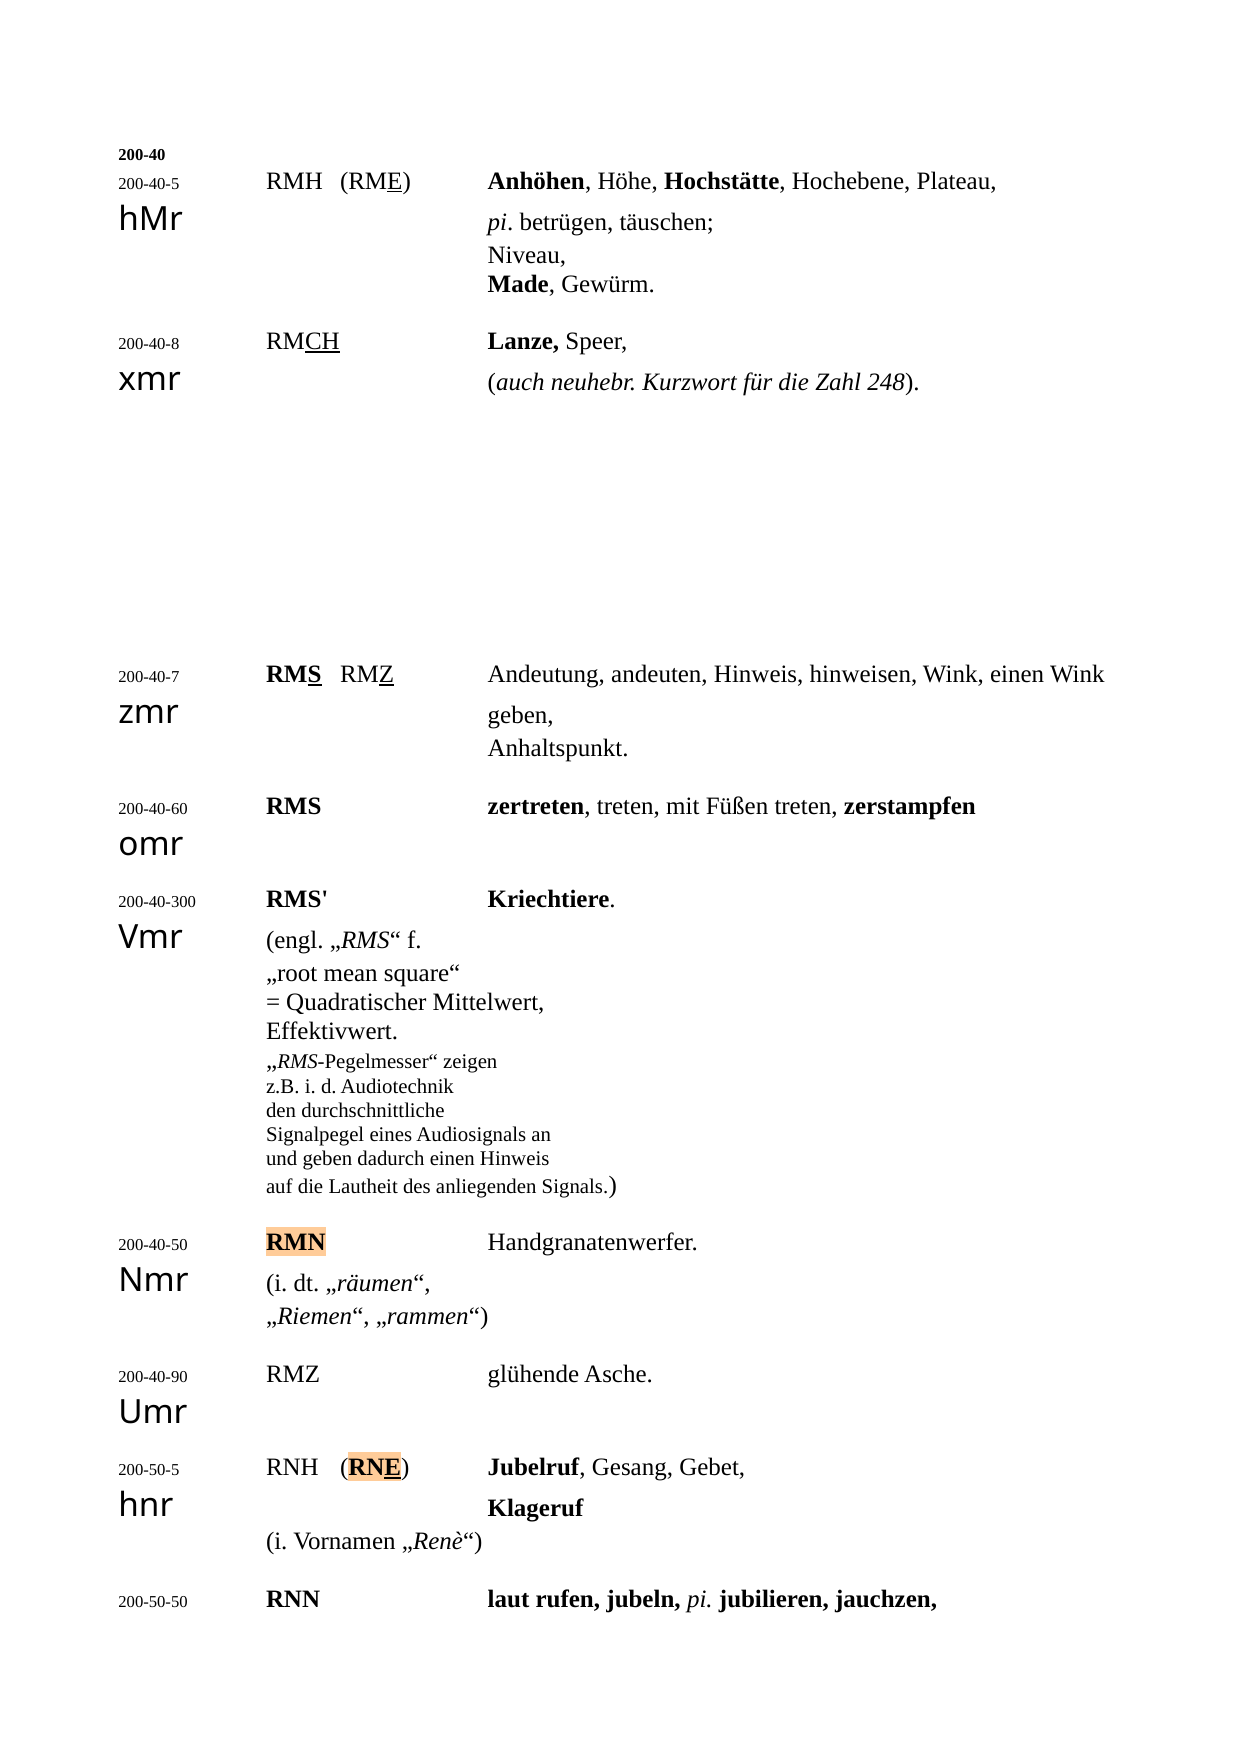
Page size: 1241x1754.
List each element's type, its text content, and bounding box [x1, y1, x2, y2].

text 200-40 [118, 137, 1122, 166]
text 200-50-50 RNN laut rufen, jubeln, pi. jubilieren, jauchzen, [118, 1584, 1122, 1613]
text 200-40-7 RMS RMZ Andeutung, andeuten, Hinweis, hinweisen, Wink, einen Wink zmr geben, [118, 659, 1122, 733]
text „Riemen“, „rammen“) [118, 1301, 1122, 1330]
text hnr Klageruf [118, 1481, 1122, 1526]
text und geben dadurch einen Hinweis [118, 1146, 1122, 1170]
text 200-40-5 RMH (RME) Anhöhen, Höhe, Hochstätte, Hochebene, Plateau, [118, 166, 1122, 195]
text Vmr (engl. „RMS“ f. [118, 913, 1122, 958]
text (i. Vornamen „Renè“) [118, 1526, 1122, 1555]
text xmr (auch neuhebr. Kurzwort für die Zahl 248). [118, 355, 1122, 401]
text 200-40-60 RMS zertreten, treten, mit Füßen treten, zerstampfen [118, 791, 1122, 820]
text Umr [118, 1388, 1122, 1433]
text auf die Lautheit des anliegenden Signals.) [118, 1170, 1122, 1198]
text Niveau, [118, 240, 1122, 269]
text 200-40-90 RMZ glühende Asche. [118, 1359, 1122, 1388]
text 200-40-300 RMS' Kriechtiere. [118, 884, 1122, 913]
text den durchschnittliche [118, 1098, 1122, 1122]
text „root mean square“ [118, 958, 1122, 987]
text „RMS-Pegelmesser“ zeigen [118, 1045, 1122, 1073]
text Signalpegel eines Audiosignals an [118, 1122, 1122, 1146]
text Made, Gewürm. [118, 269, 1122, 298]
text z.B. i. d. Audiotechnik [118, 1073, 1122, 1098]
text 200-40-8 RMCH Lanze, Speer, [118, 326, 1122, 355]
text omr [118, 820, 1122, 865]
text = Quadratischer Mittelwert, [118, 987, 1122, 1016]
text 200-50-5 RNH (RNE) Jubelruf, Gesang, Gebet, [118, 1452, 1122, 1481]
text hMr pi. betrügen, täuschen; [118, 195, 1122, 240]
text Anhaltspunkt. [118, 733, 1122, 762]
text Effektivwert. [118, 1016, 1122, 1045]
text 200-40-50 RMN Handgranatenwerfer. [118, 1227, 1122, 1256]
text Nmr (i. dt. „räumen“, [118, 1256, 1122, 1301]
